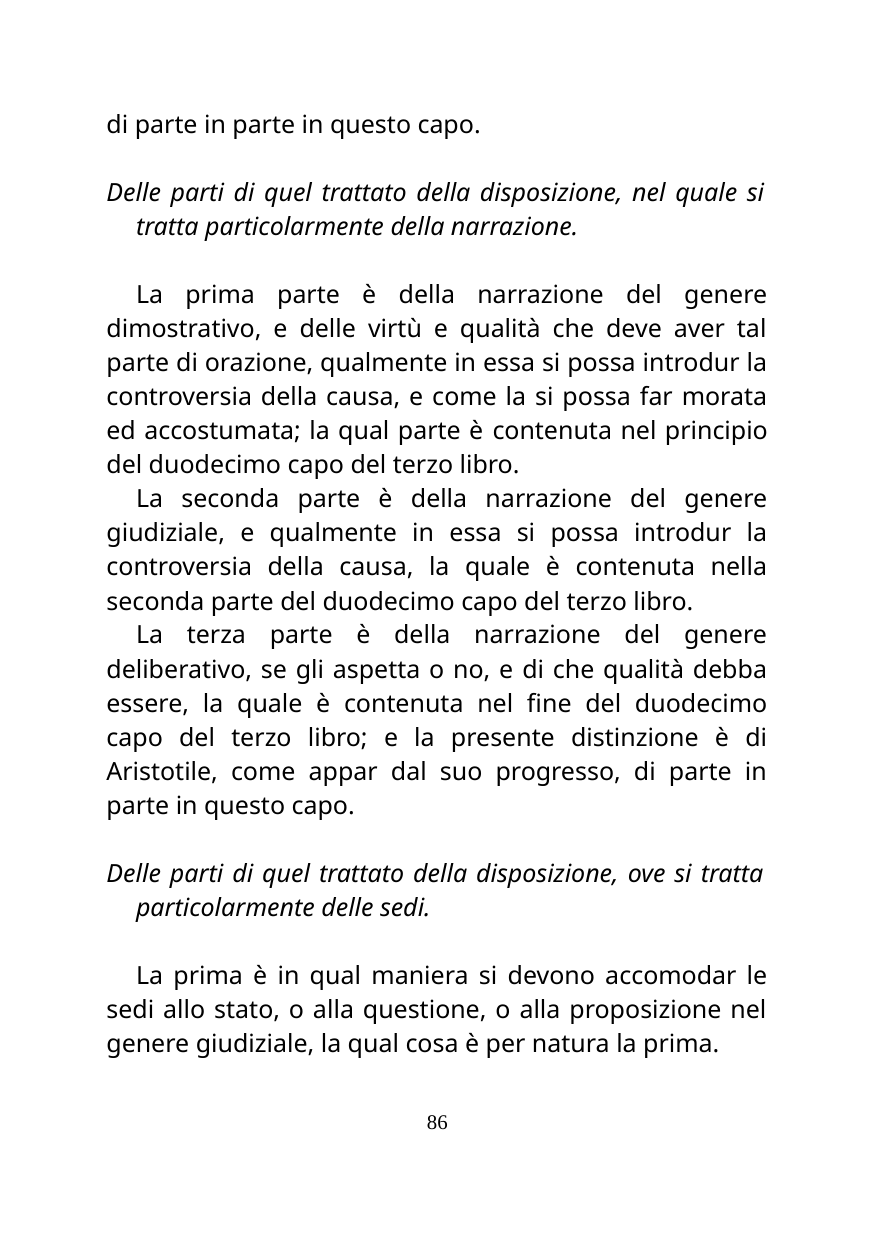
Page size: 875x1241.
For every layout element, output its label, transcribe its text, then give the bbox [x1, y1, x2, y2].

text La prima parte è della narrazione del genere dimostrativo, e delle virtù e qualità che deve aver tal parte di orazione, qualmente in essa si possa introdur la controversia della causa, e come la si possa far morata ed accostumata; la qual parte è contenuta nel principio del duodecimo capo del terzo libro. [106, 277, 768, 481]
text La prima è in qual maniera si devono accomodar le sedi allo stato, o alla questione, o alla proposizione nel genere giudiziale, la qual cosa è per natura la prima. [106, 958, 768, 1060]
text Delle parti di quel trattato della disposizione, nel quale si tratta particolarmente della narrazione. [106, 174, 768, 242]
text di parte in parte in questo capo. [106, 106, 768, 140]
text La terza parte è della narrazione del genere deliberativo, se gli aspetta o no, e di che qualità debba essere, la quale è contenuta nel fine del duodecimo capo del terzo libro; e la presente distinzione è di Aristotile, come appar dal suo progresso, di parte in parte in questo capo. [106, 617, 768, 822]
text La seconda parte è della narrazione del genere giudiziale, e qualmente in essa si possa introdur la controversia della causa, la quale è contenuta nella seconda parte del duodecimo capo del terzo libro. [106, 481, 768, 617]
text Delle parti di quel trattato della disposizione, ove si tratta particolarmente delle sedi. [106, 856, 768, 924]
